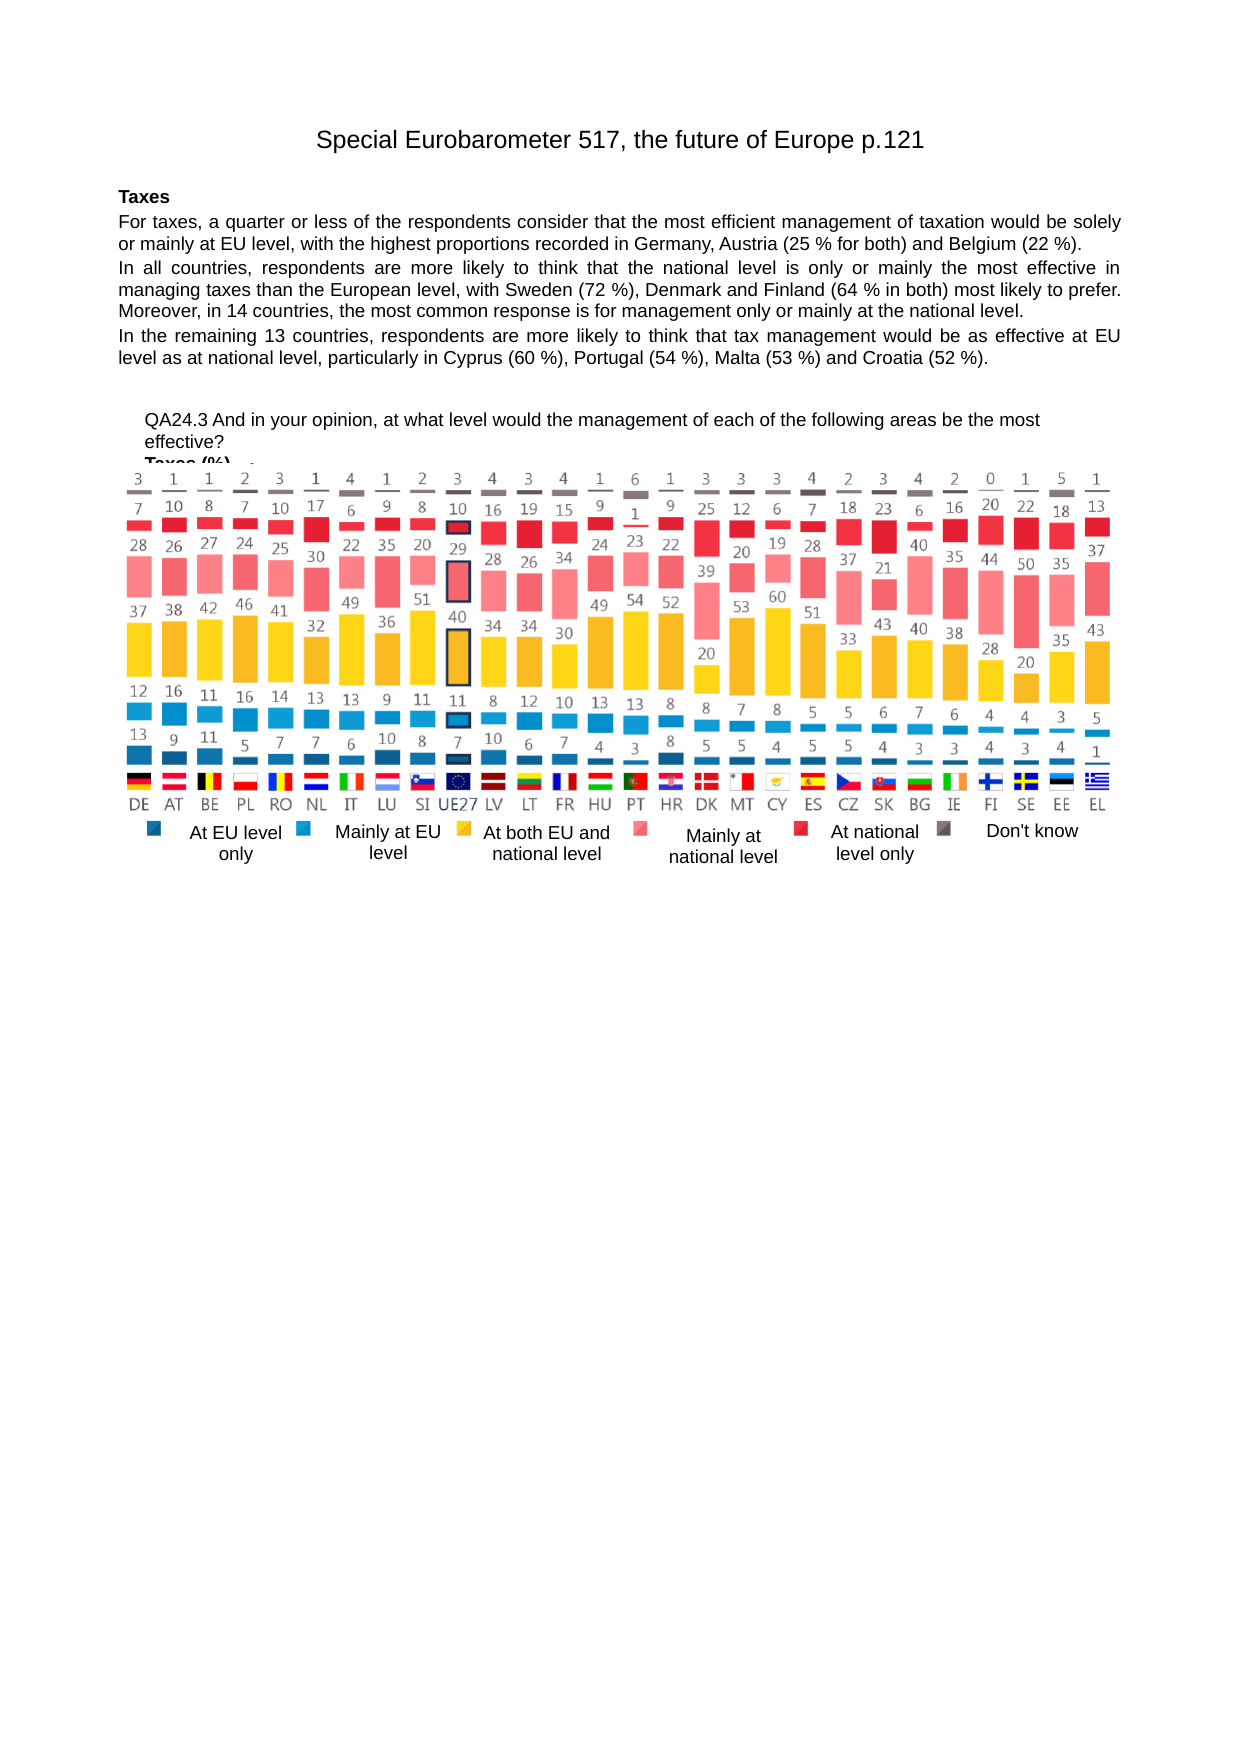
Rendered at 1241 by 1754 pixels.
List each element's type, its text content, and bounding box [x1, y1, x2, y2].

text In all countries, respondents are more likely to think that the national level is only or mainly the most effective in managing taxes than the European level, with Sweden (72 %), Denmark and Finland (64 % in both) most likely to prefer. Moreover, in 14 countries, the most common response is for management only or mainly at the national level. [118, 257, 1122, 322]
picture [118, 463, 1114, 857]
text In the remaining 13 countries, respondents are more likely to think that tax management would be as effective at EU level as at national level, particularly in Cyprus (60 %), Portugal (54 %), Malta (53 %) and Croatia (52 %). [118, 325, 1122, 368]
text Taxes [118, 186, 1122, 208]
text For taxes, a quarter or less of the respondents consider that the most efficient management of taxation would be solely or mainly at EU level, with the highest proportions recorded in Germany, Austria (25 % for both) and Belgium (22 %). [118, 211, 1122, 254]
